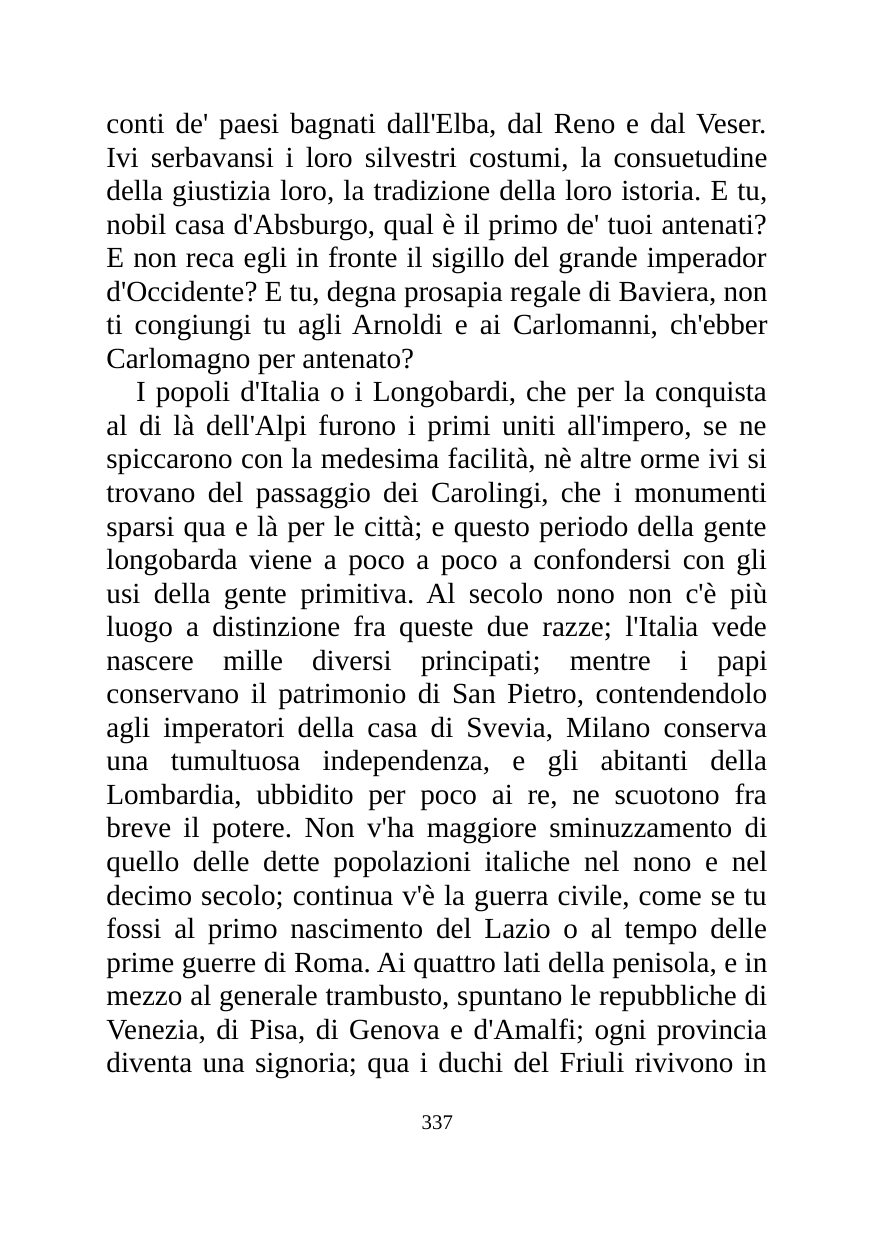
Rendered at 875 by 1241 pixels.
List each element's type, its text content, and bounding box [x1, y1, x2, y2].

text I popoli d'Italia o i Longobardi, che per la conquista al di là dell'Alpi furono i primi uniti all'impero, se ne spiccarono con la medesima facilità, nè altre orme ivi si trovano del passaggio dei Carolingi, che i monumenti sparsi qua e là per le città; e questo periodo della gente longobarda viene a poco a poco a confondersi con gli usi della gente primitiva. Al secolo nono non c'è più luogo a distinzione fra queste due razze; l'Italia vede nascere mille diversi principati; mentre i papi conservano il patrimonio di San Pietro, contendendolo agli imperatori della casa di Svevia, Milano conserva una tumultuosa independenza, e gli abitanti della Lombardia, ubbidito per poco ai re, ne scuotono fra breve il potere. Non v'ha maggiore sminuzzamento di quello delle dette popolazioni italiche nel nono e nel decimo secolo; continua v'è la guerra civile, come se tu fossi al primo nascimento del Lazio o al tempo delle prime guerre di Roma. Ai quattro lati della penisola, e in mezzo al generale trambusto, spuntano le repubbliche di Venezia, di Pisa, di Genova e d'Amalfi; ogni provincia diventa una signoria; qua i duchi del Friuli rivivono in [106, 374, 768, 1079]
text conti de' paesi bagnati dall'Elba, dal Reno e dal Veser. Ivi serbavansi i loro silvestri costumi, la consuetudine della giustizia loro, la tradizione della loro istoria. E tu, nobil casa d'Absburgo, qual è il primo de' tuoi antenati? E non reca egli in fronte il sigillo del grande imperador d'Occidente? E tu, degna prosapia regale di Baviera, non ti congiungi tu agli Arnoldi e ai Carlomanni, ch'ebber Carlomagno per antenato? [106, 106, 768, 374]
